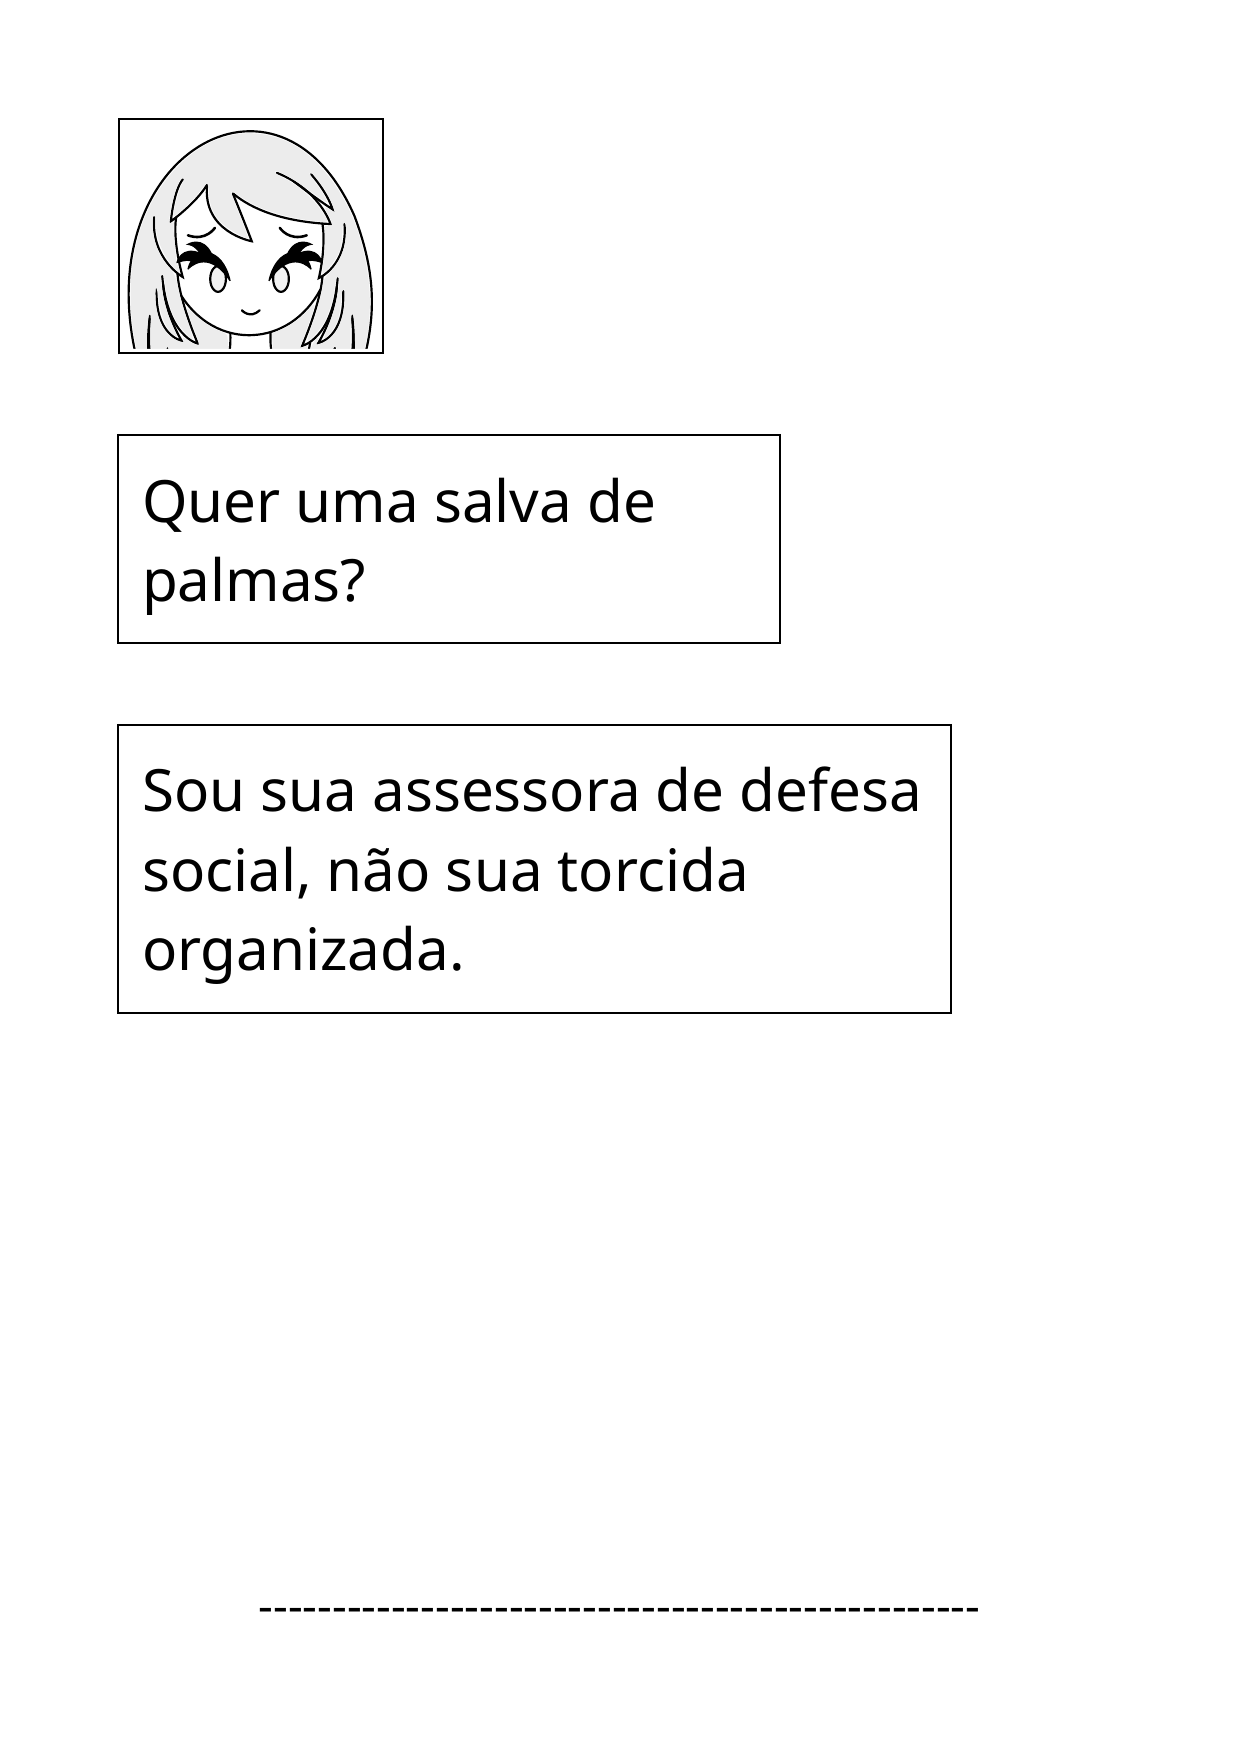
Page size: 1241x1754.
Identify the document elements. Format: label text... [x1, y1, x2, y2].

table_header Quer uma salva de palmas? [119, 436, 779, 642]
table_header Sou sua assessora de defesa social, não sua torcida organizada. [119, 726, 950, 1012]
